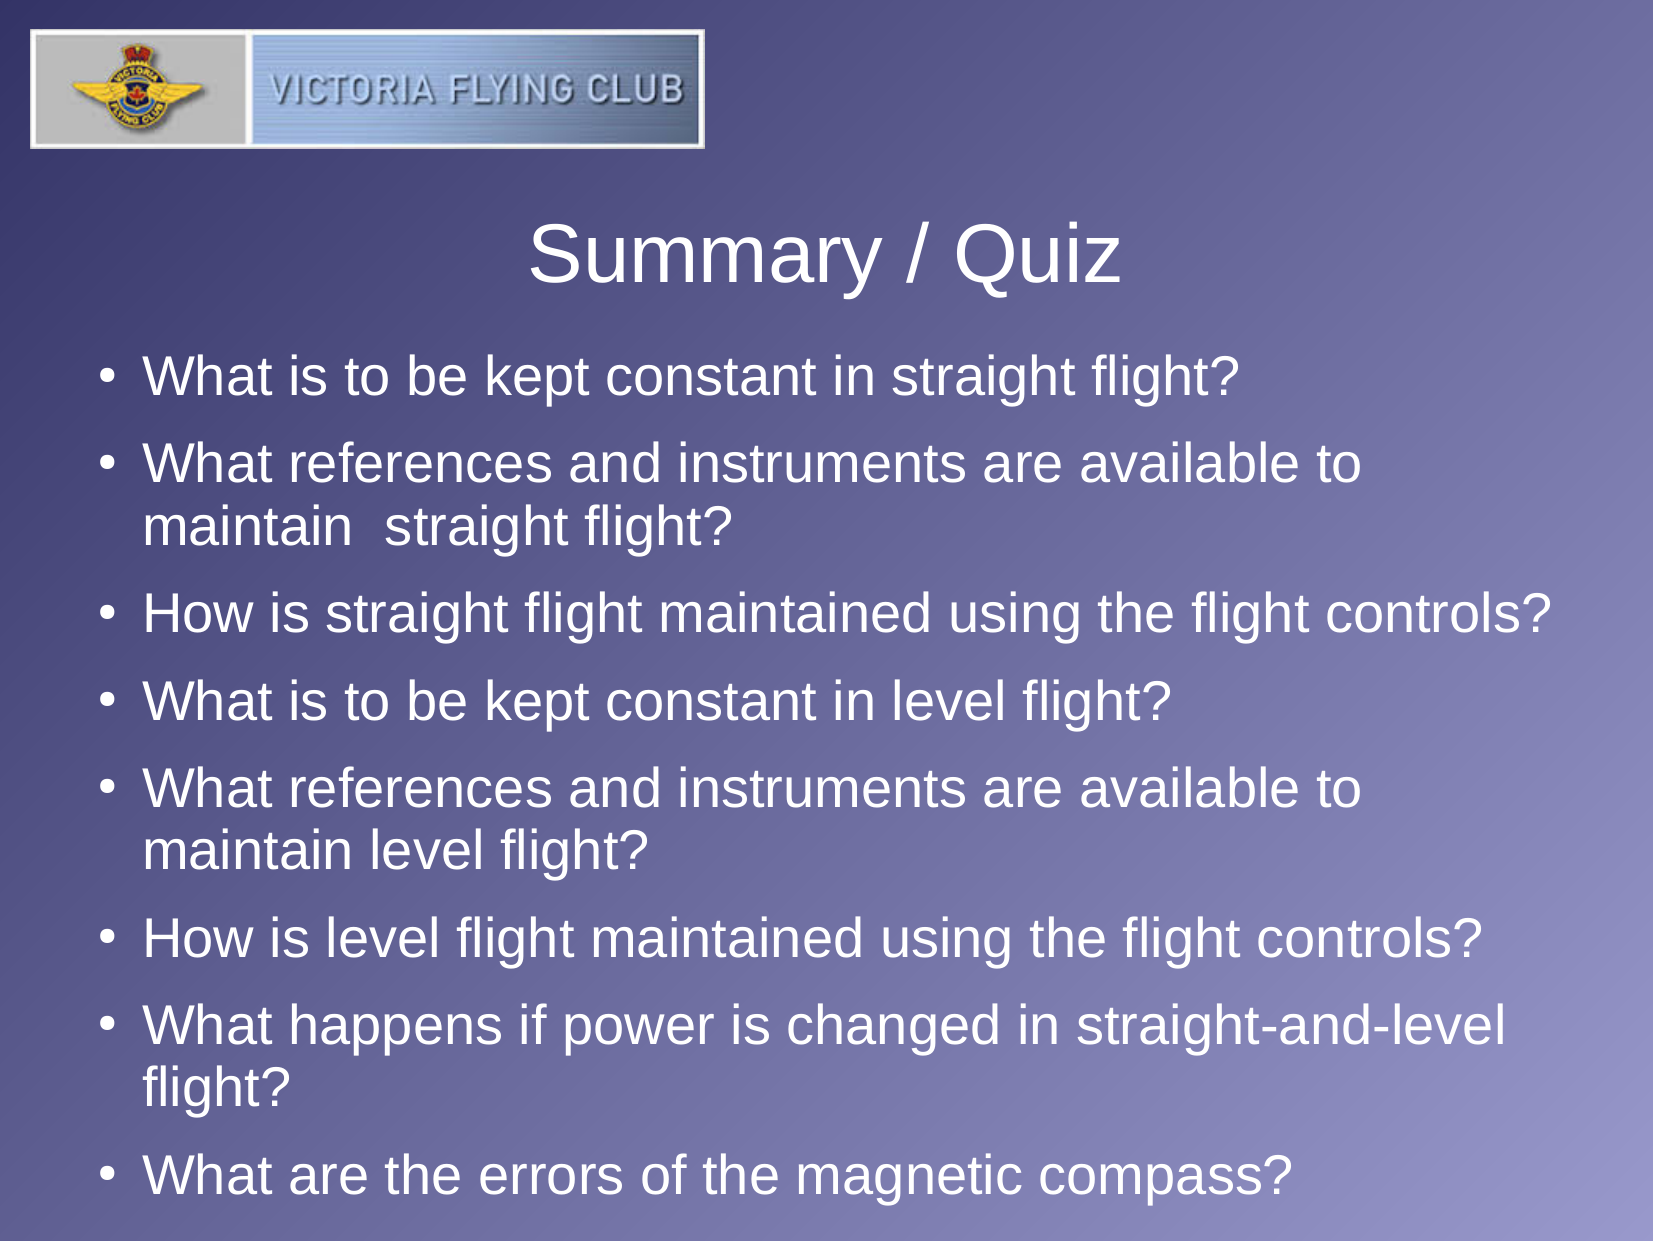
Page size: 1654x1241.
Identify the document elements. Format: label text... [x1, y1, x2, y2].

list What is to be kept constant in straight flight? What references and instruments are available to maintain straight flight? How is straight flight maintained using the flight controls? What is to be kept constant in level flight? What references and instruments are available to maintain level flight? How is level flight maintained using the flight controls? What happens if power is changed in straight-and-level flight? What are the errors of the magnetic compass? [82, 345, 1571, 1216]
picture [30, 29, 705, 149]
title Summary / Quiz [82, 150, 1571, 345]
